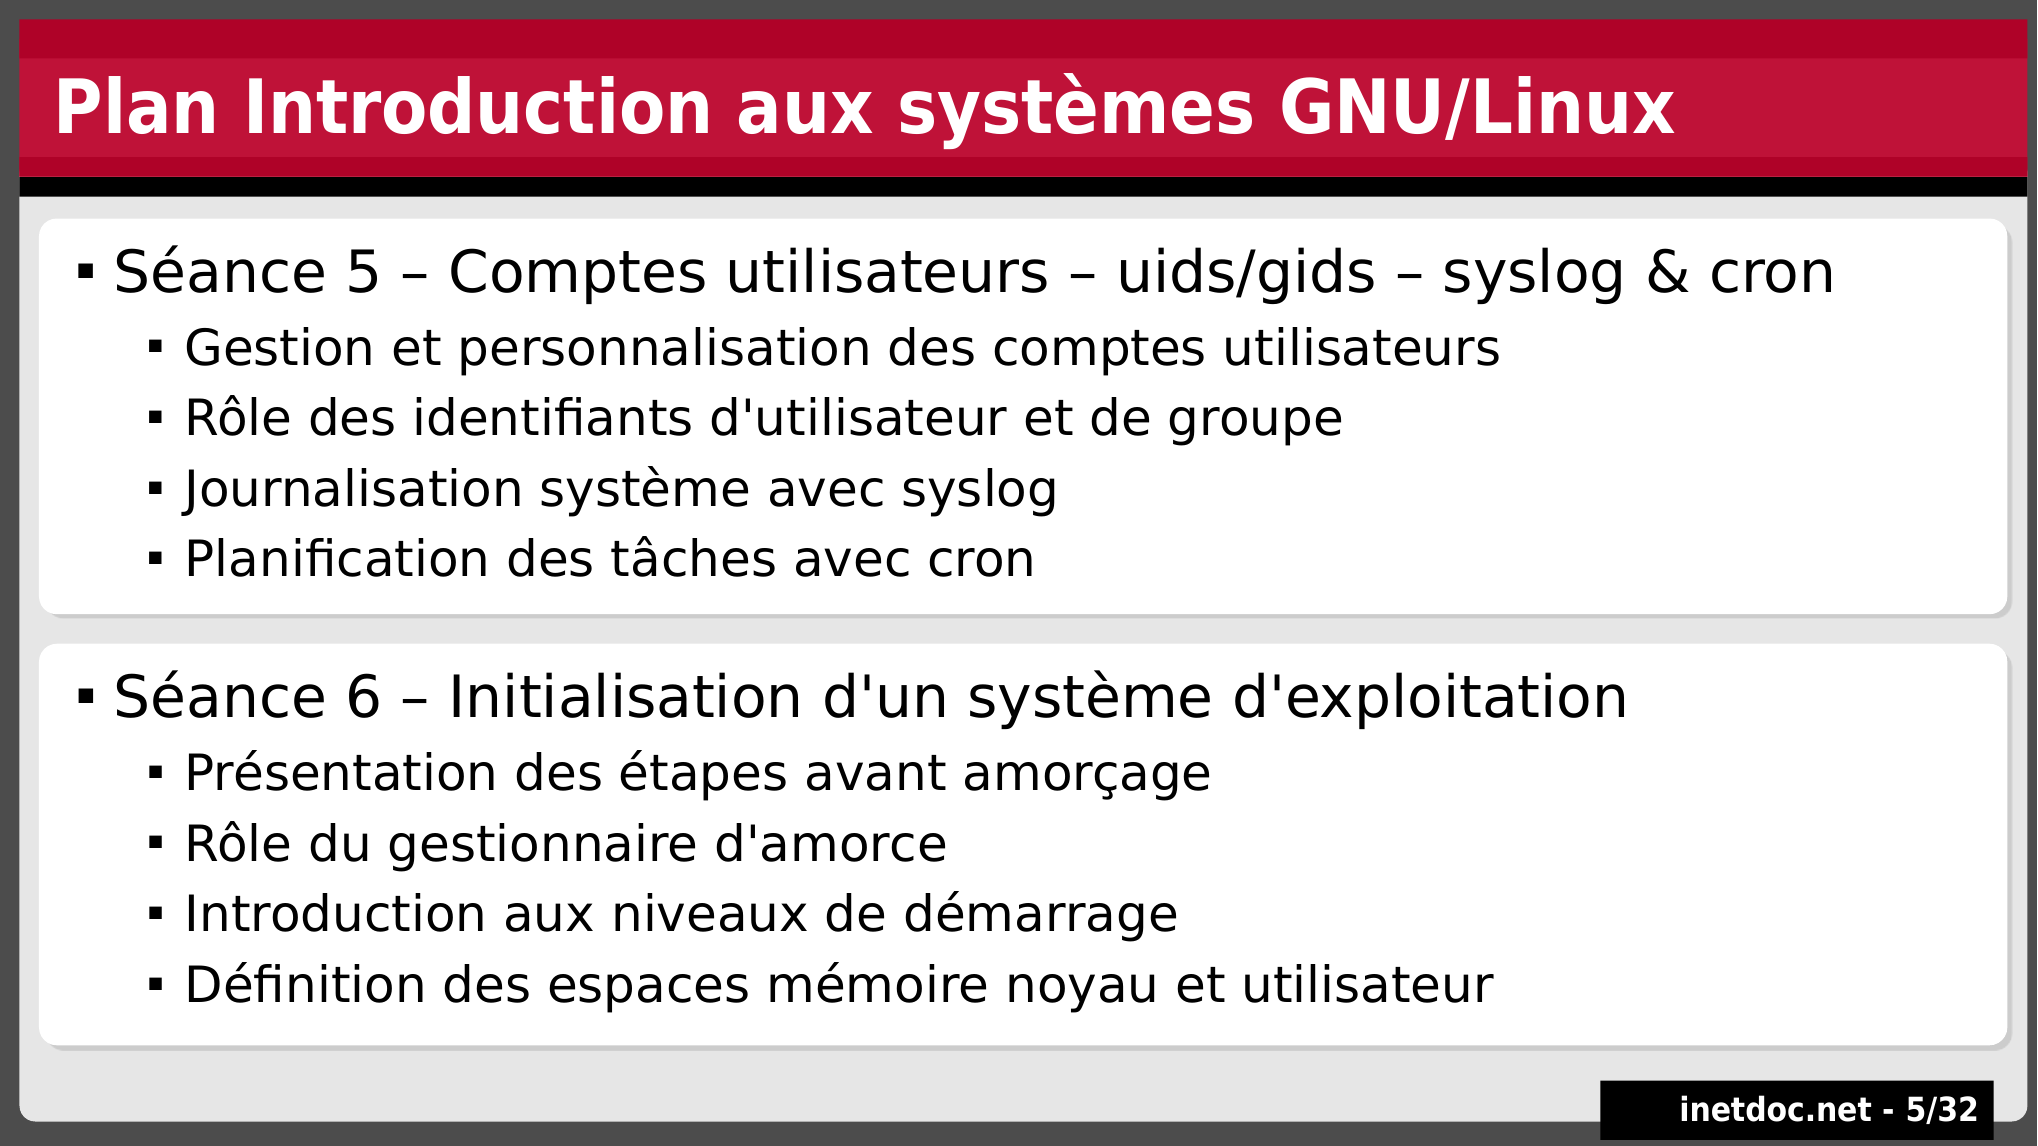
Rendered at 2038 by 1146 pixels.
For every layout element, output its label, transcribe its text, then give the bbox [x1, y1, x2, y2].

text_box Séance 6 – Initialisation d'un système d'exploitation Présentation des étapes avant amorçage Rôle du gestionnaire d'amorce Introduction aux niveaux de démarrage Définition des espaces mémoire noyau et utilisateur [38, 643, 2008, 1046]
text_box [19, 157, 2028, 1122]
text_box [19, 19, 2028, 59]
text_box Plan Introduction aux systèmes GNU/Linux [19, 59, 2028, 157]
text_box Séance 5 – Comptes utilisateurs – uids/gids – syslog & cron Gestion et personnalisation des comptes utilisateurs Rôle des identifiants d'utilisateur et de groupe Journalisation système avec syslog Planification des tâches avec cron [38, 218, 2008, 615]
text_box inetdoc.net - <numéro>/32 [1600, 1080, 1994, 1140]
